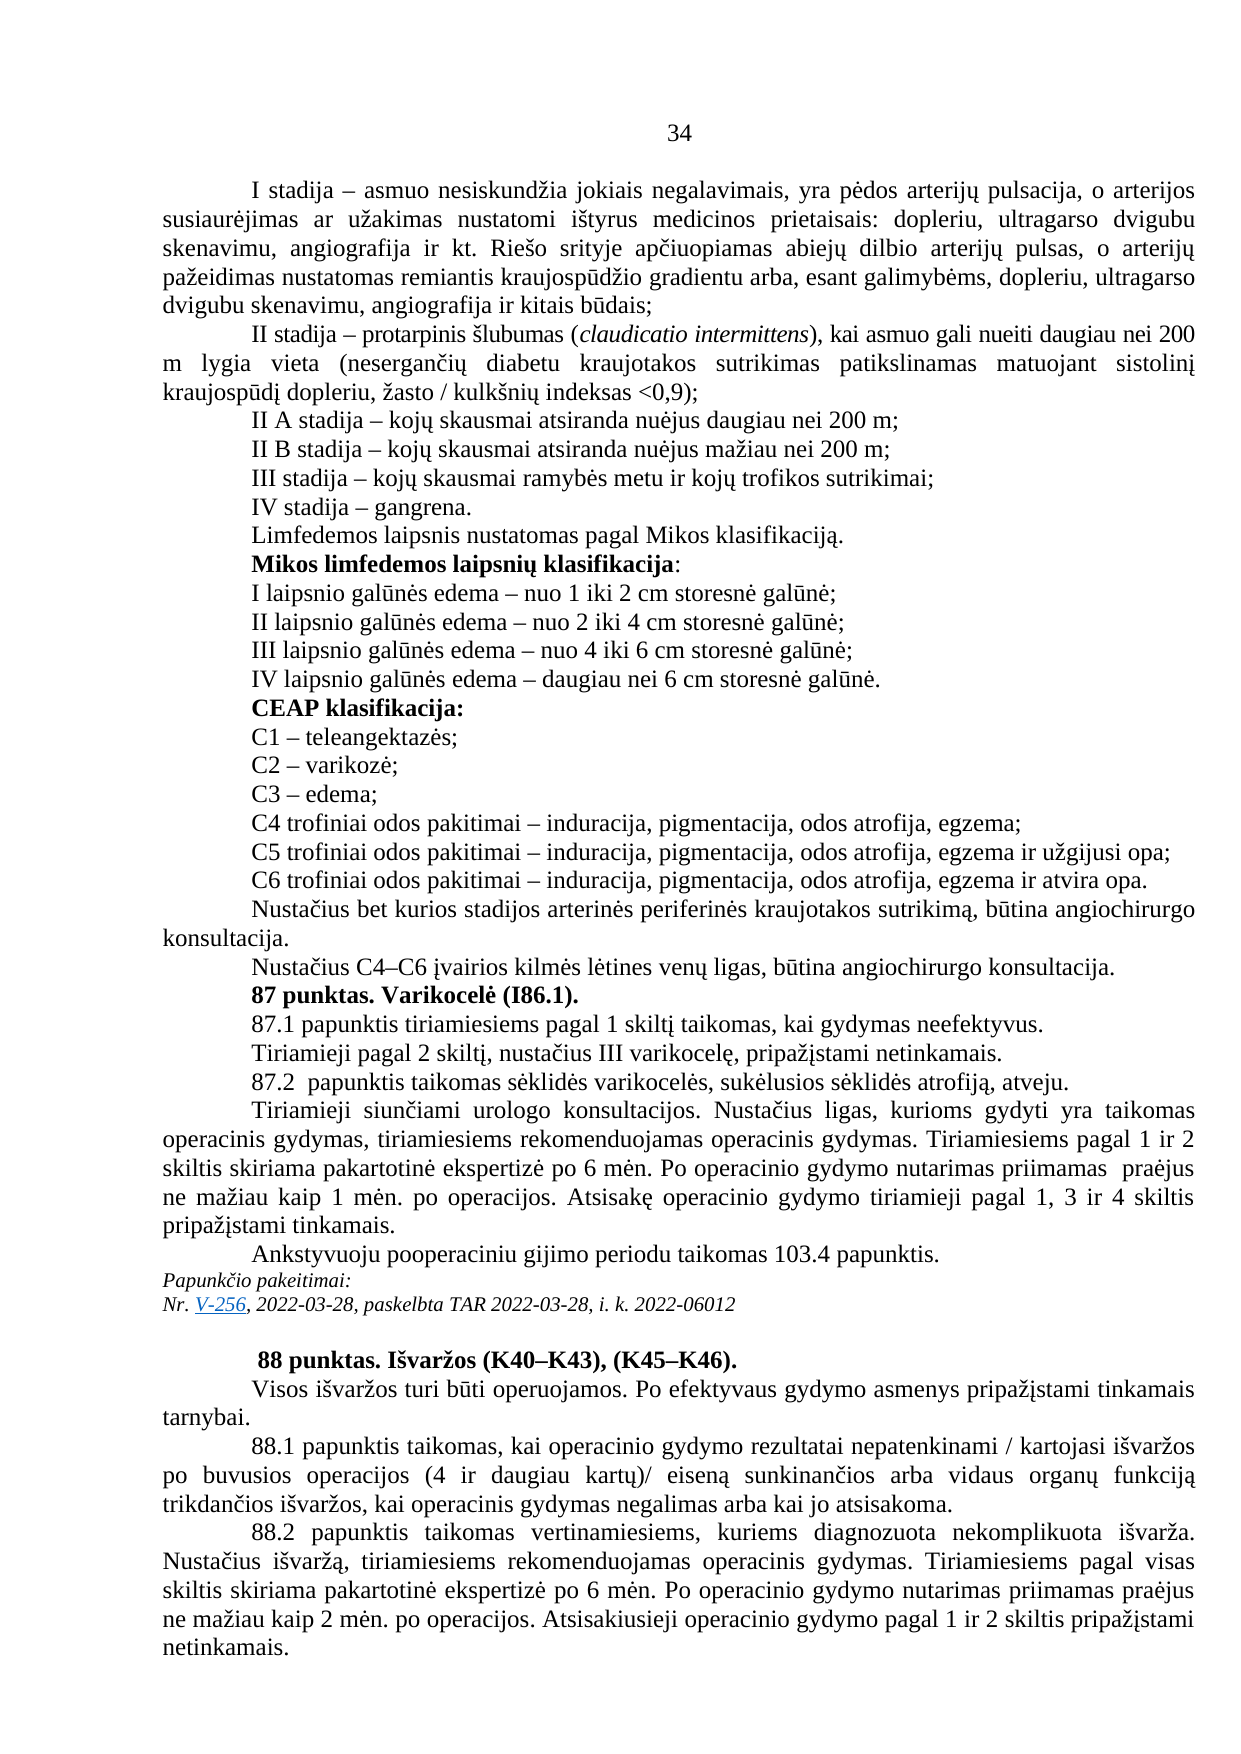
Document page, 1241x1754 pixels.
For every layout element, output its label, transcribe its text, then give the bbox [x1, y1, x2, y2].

text 87.1 papunktis tiriamiesiems pagal 1 skiltį taikomas, kai gydymas neefektyvus. [162, 1009, 1196, 1038]
text II stadija – protarpinis šlubumas (claudicatio intermittens), kai asmuo gali nueiti daugiau nei 200 m lygia vieta (nesergančių diabetu kraujotakos sutrikimas patikslinamas matuojant sistolinį kraujospūdį dopleriu, žasto / kulkšnių indeksas <0,9); [162, 319, 1196, 406]
text 88 punktas. Išvaržos (K40–K43), (K45–K46). [162, 1345, 1196, 1374]
text 87.2 papunktis taikomas sėklidės varikocelės, sukėlusios sėklidės atrofiją, atveju. [162, 1067, 1196, 1096]
text IV laipsnio galūnės edema – daugiau nei 6 cm storesnė galūnė. [162, 664, 1196, 693]
text C2 – varikozė; [162, 751, 1196, 779]
text CEAP klasifikacija: [162, 693, 1196, 722]
text I stadija – asmuo nesiskundžia jokiais negalavimais, yra pėdos arterijų pulsacija, o arterijos susiaurėjimas ar užakimas nustatomi ištyrus medicinos prietaisais: dopleriu, ultragarso dvigubu skenavimu, angiografija ir kt. Riešo srityje apčiuopiamas abiejų dilbio arterijų pulsas, o arterijų pažeidimas nustatomas remiantis kraujospūdžio gradientu arba, esant galimybėms, dopleriu, ultragarso dvigubu skenavimu, angiografija ir kitais būdais; [162, 176, 1196, 319]
text III laipsnio galūnės edema – nuo 4 iki 6 cm storesnė galūnė; [162, 636, 1196, 664]
text I laipsnio galūnės edema – nuo 1 iki 2 cm storesnė galūnė; [162, 578, 1196, 607]
text IV stadija – gangrena. [162, 492, 1196, 521]
text 88.2 papunktis taikomas vertinamiesiems, kuriems diagnozuota nekomplikuota išvarža. Nustačius išvaržą, tiriamiesiems rekomenduojamas operacinis gydymas. Tiriamiesiems pagal visas skiltis skiriama pakartotinė ekspertizė po 6 mėn. Po operacinio gydymo nutarimas priimamas praėjus ne mažiau kaip 2 mėn. po operacijos. Atsisakiusieji operacinio gydymo pagal 1 ir 2 skiltis pripažįstami netinkamais. [162, 1517, 1196, 1661]
text II laipsnio galūnės edema – nuo 2 iki 4 cm storesnė galūnė; [162, 607, 1196, 636]
text II B stadija – kojų skausmai atsiranda nuėjus mažiau nei 200 m; [162, 434, 1196, 463]
text Tiriamieji siunčiami urologo konsultacijos. Nustačius ligas, kurioms gydyti yra taikomas operacinis gydymas, tiriamiesiems rekomenduojamas operacinis gydymas. Tiriamiesiems pagal 1 ir 2 skiltis skiriama pakartotinė ekspertizė po 6 mėn. Po operacinio gydymo nutarimas priimamas praėjus ne mažiau kaip 1 mėn. po operacijos. Atsisakę operacinio gydymo tiriamieji pagal 1, 3 ir 4 skiltis pripažįstami tinkamais. [162, 1096, 1196, 1239]
text 88.1 papunktis taikomas, kai operacinio gydymo rezultatai nepatenkinami / kartojasi išvaržos po buvusios operacijos (4 ir daugiau kartų)/ eiseną sunkinančios arba vidaus organų funkciją trikdančios išvaržos, kai operacinis gydymas negalimas arba kai jo atsisakoma. [162, 1431, 1196, 1517]
text C4 trofiniai odos pakitimai – induracija, pigmentacija, odos atrofija, egzema; [162, 808, 1196, 837]
text Nustačius C4–C6 įvairios kilmės lėtines venų ligas, būtina angiochirurgo konsultacija. [162, 952, 1196, 981]
text 87 punktas. Varikocelė (I86.1). [162, 981, 1196, 1009]
text Limfedemos laipsnis nustatomas pagal Mikos klasifikaciją. [162, 521, 1196, 549]
text III stadija – kojų skausmai ramybės metu ir kojų trofikos sutrikimai; [162, 463, 1196, 492]
text C5 trofiniai odos pakitimai – induracija, pigmentacija, odos atrofija, egzema ir užgijusi opa; [162, 837, 1196, 866]
text C3 – edema; [162, 779, 1196, 808]
text Visos išvaržos turi būti operuojamos. Po efektyvaus gydymo asmenys pripažįstami tinkamais tarnybai. [162, 1374, 1196, 1431]
text C1 – teleangektazės; [162, 722, 1196, 751]
text Nr. V-256, 2022-03-28, paskelbta TAR 2022-03-28, i. k. 2022-06012 [162, 1292, 1196, 1316]
text Mikos limfedemos laipsnių klasifikacija: [162, 549, 1196, 578]
text Papunkčio pakeitimai: [162, 1268, 1196, 1292]
text C6 trofiniai odos pakitimai – induracija, pigmentacija, odos atrofija, egzema ir atvira opa. [162, 866, 1196, 894]
text Nustačius bet kurios stadijos arterinės periferinės kraujotakos sutrikimą, būtina angiochirurgo konsultacija. [162, 894, 1196, 952]
text Tiriamieji pagal 2 skiltį, nustačius III varikocelę, pripažįstami netinkamais. [162, 1038, 1196, 1067]
text II A stadija – kojų skausmai atsiranda nuėjus daugiau nei 200 m; [162, 406, 1196, 434]
text Ankstyvuoju pooperaciniu gijimo periodu taikomas 103.4 papunktis. [251, 1239, 1196, 1268]
